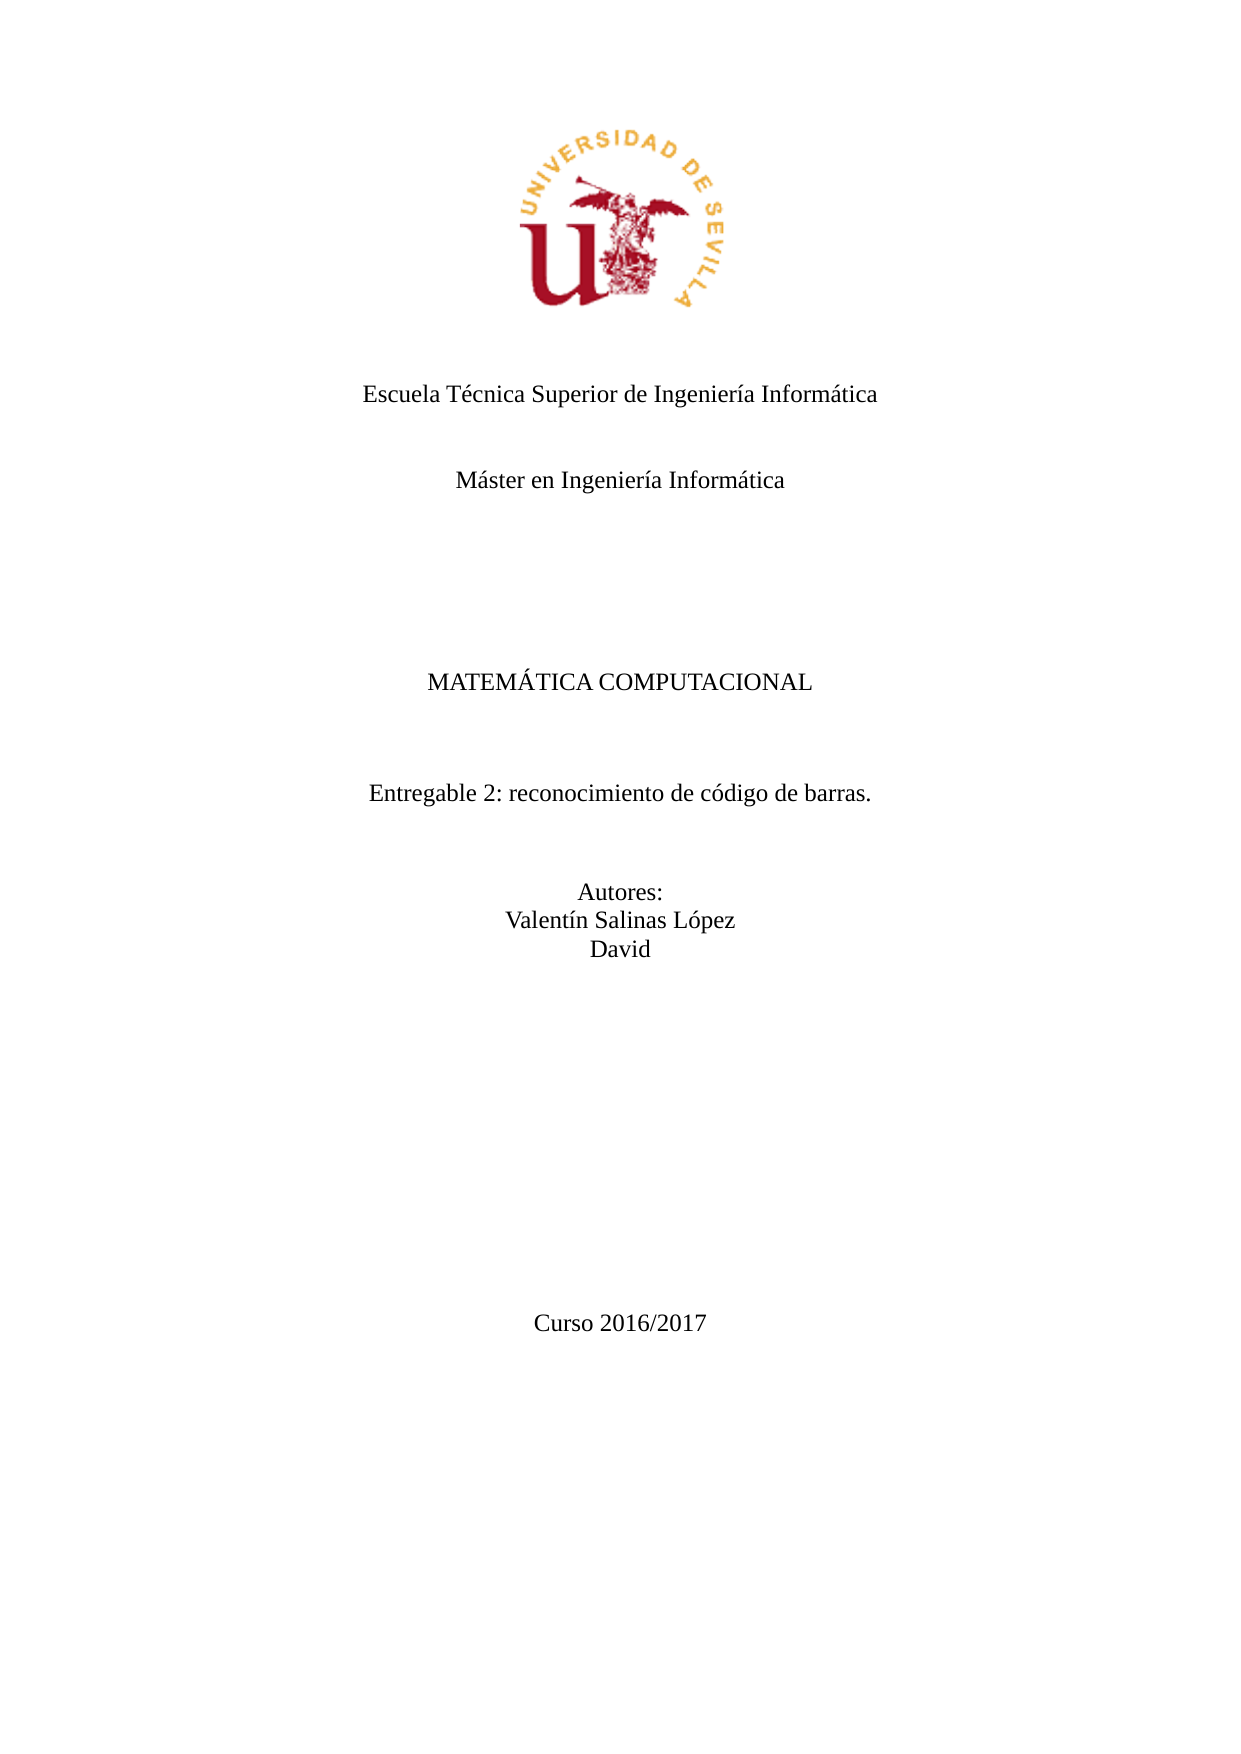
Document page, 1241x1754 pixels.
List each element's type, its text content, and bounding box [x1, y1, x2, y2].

text Máster en Ingeniería Informática [118, 465, 1122, 494]
text Curso 2016/2017 [118, 1308, 1122, 1337]
title Entregable 2: reconocimiento de código de barras. [118, 778, 1122, 807]
text Valentín Salinas López [118, 905, 1122, 934]
picture [519, 118, 724, 322]
text Autores: [118, 877, 1122, 905]
text MATEMÁTICA COMPUTACIONAL [118, 667, 1122, 695]
text Escuela Técnica Superior de Ingeniería Informática [118, 379, 1122, 408]
text David [118, 934, 1122, 963]
